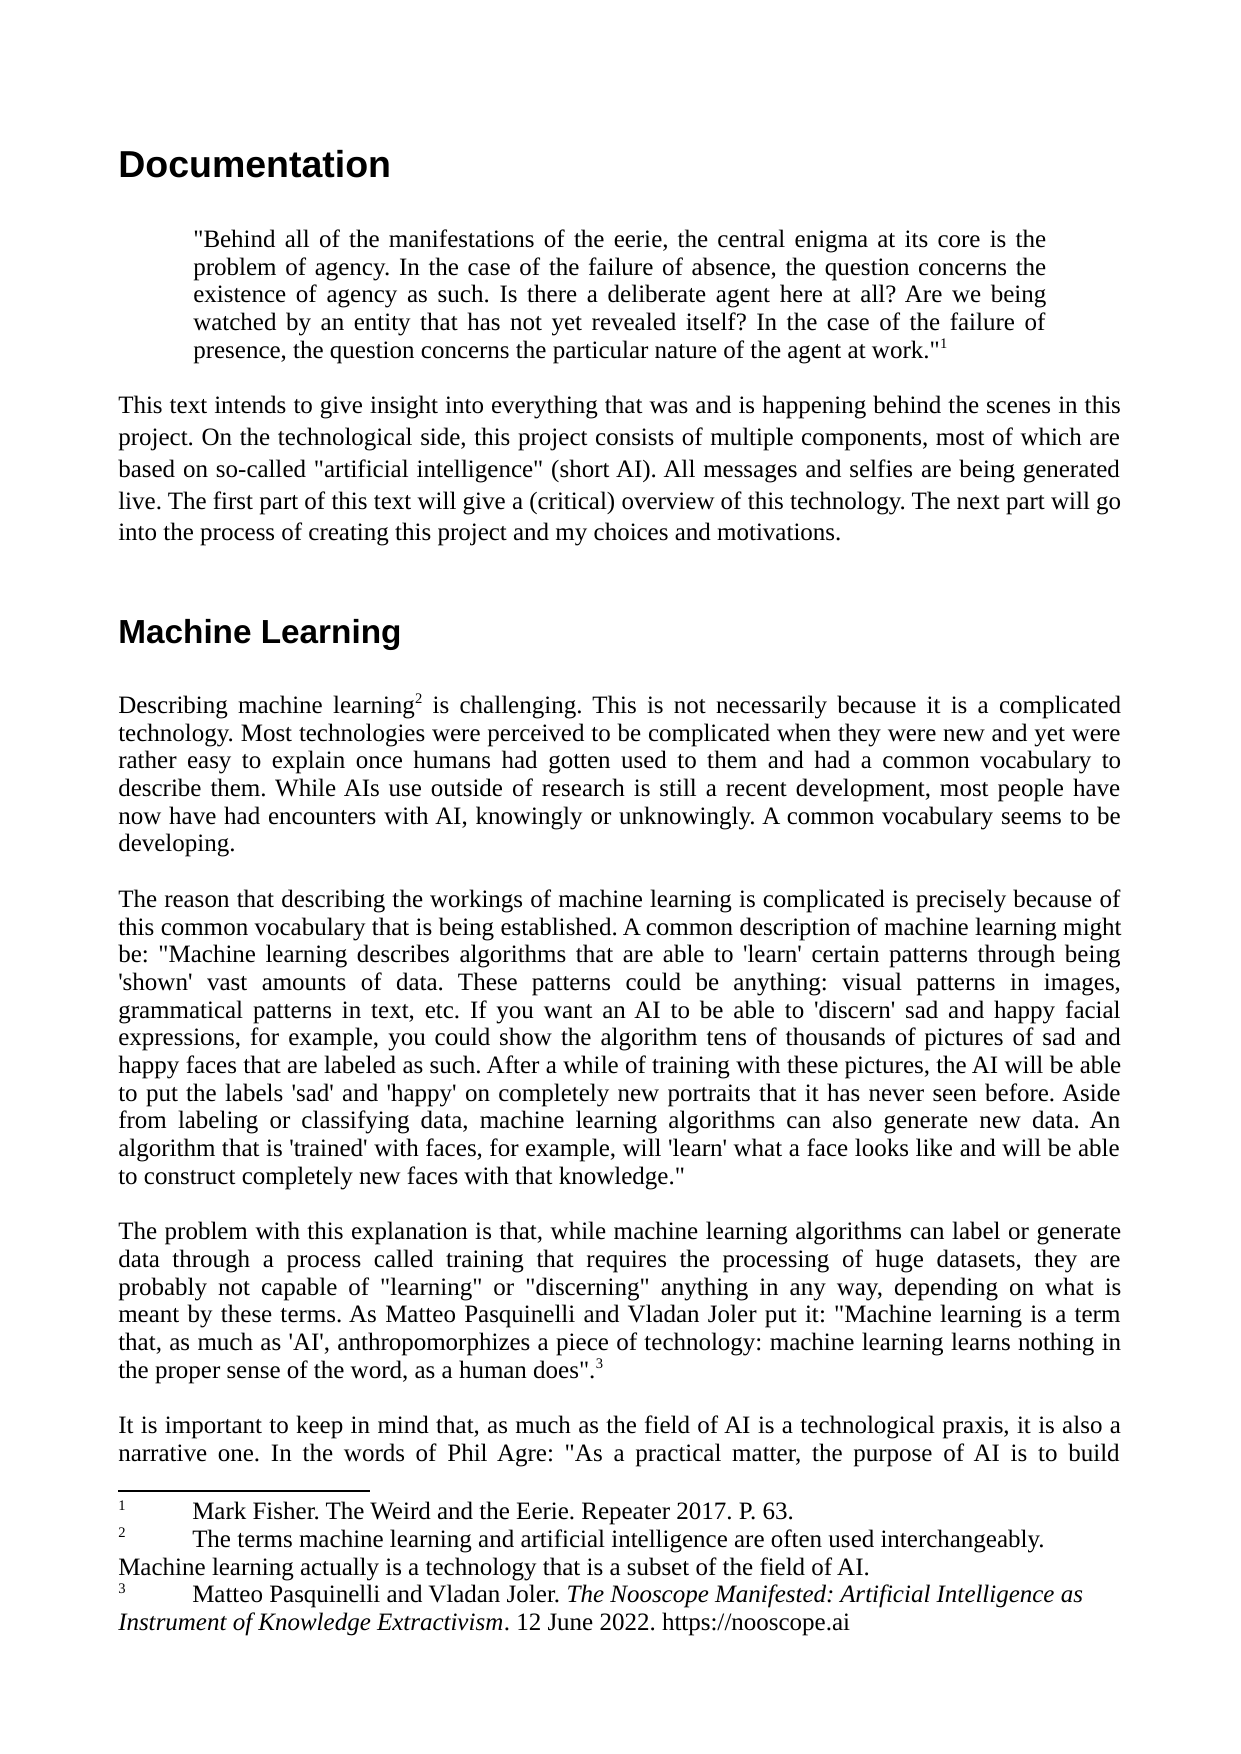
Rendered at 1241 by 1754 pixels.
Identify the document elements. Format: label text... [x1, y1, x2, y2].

subtitle Machine Learning [118, 613, 1122, 651]
text This text intends to give insight into everything that was and is happening behind the scenes in this project. On the technological side, this project consists of multiple components, most of which are based on so-called "artificial intelligence" (short AI). All messages and selfies are being generated live. The first part of this text will give a (critical) overview of this technology. The next part will go into the process of creating this project and my choices and motivations. [118, 391, 1122, 546]
text Matteo Pasquinelli and Vladan Joler. The Nooscope Manifested: Artificial Intelligence as Instrument of Knowledge Extractivism. 12 June 2022. https://nooscope.ai [118, 1580, 1122, 1636]
text The reason that describing the workings of machine learning is complicated is precisely because of this common vocabulary that is being established. A common description of machine learning might be: "Machine learning describes algorithms that are able to 'learn' certain patterns through being 'shown' vast amounts of data. These patterns could be anything: visual patterns in images, grammatical patterns in text, etc. If you want an AI to be able to 'discern' sad and happy facial expressions, for example, you could show the algorithm tens of thousands of pictures of sad and happy faces that are labeled as such. After a while of training with these pictures, the AI will be able to put the labels 'sad' and 'happy' on completely new portraits that it has never seen before. Aside from labeling or classifying data, machine learning algorithms can also generate new data. An algorithm that is 'trained' with faces, for example, will 'learn' what a face looks like and will be able to construct completely new faces with that knowledge." [118, 885, 1122, 1190]
text Describing machine learning is challenging. This is not necessarily because it is a complicated technology. Most technologies were perceived to be complicated when they were new and yet were rather easy to explain once humans had gotten used to them and had a common vocabulary to describe them. While AIs use outside of research is still a recent development, most people have now have had encounters with AI, knowingly or unknowingly. A common vocabulary seems to be developing. [118, 691, 1122, 857]
text The terms machine learning and artificial intelligence are often used interchangeably. Machine learning actually is a technology that is a subset of the field of AI. [118, 1525, 1122, 1580]
text The problem with this explanation is that, while machine learning algorithms can label or generate data through a process called training that requires the processing of huge datasets, they are probably not capable of "learning" or "discerning" anything in any way, depending on what is meant by these terms. As Matteo Pasquinelli and Vladan Joler put it: "Machine learning is a term that, as much as 'AI', anthropomorphizes a piece of technology: machine learning learns nothing in the proper sense of the word, as a human does". [118, 1217, 1122, 1384]
text Mark Fisher. The Weird and the Eerie. Repeater 2017. P. 63. [118, 1497, 1122, 1525]
text "Behind all of the manifestations of the eerie, the central enigma at its core is the problem of agency. In the case of the failure of absence, the question concerns the existence of agency as such. Is there a deliberate agent here at all? Are we being watched by an entity that has not yet revealed itself? In the case of the failure of presence, the question concerns the particular nature of the agent at work." [193, 225, 1047, 364]
subtitle Documentation [118, 143, 1122, 185]
text It is important to keep in mind that, as much as the field of AI is a technological praxis, it is also a narrative one. In the words of Phil Agre: "As a practical matter, the purpose of AI is to build [118, 1411, 1122, 1467]
